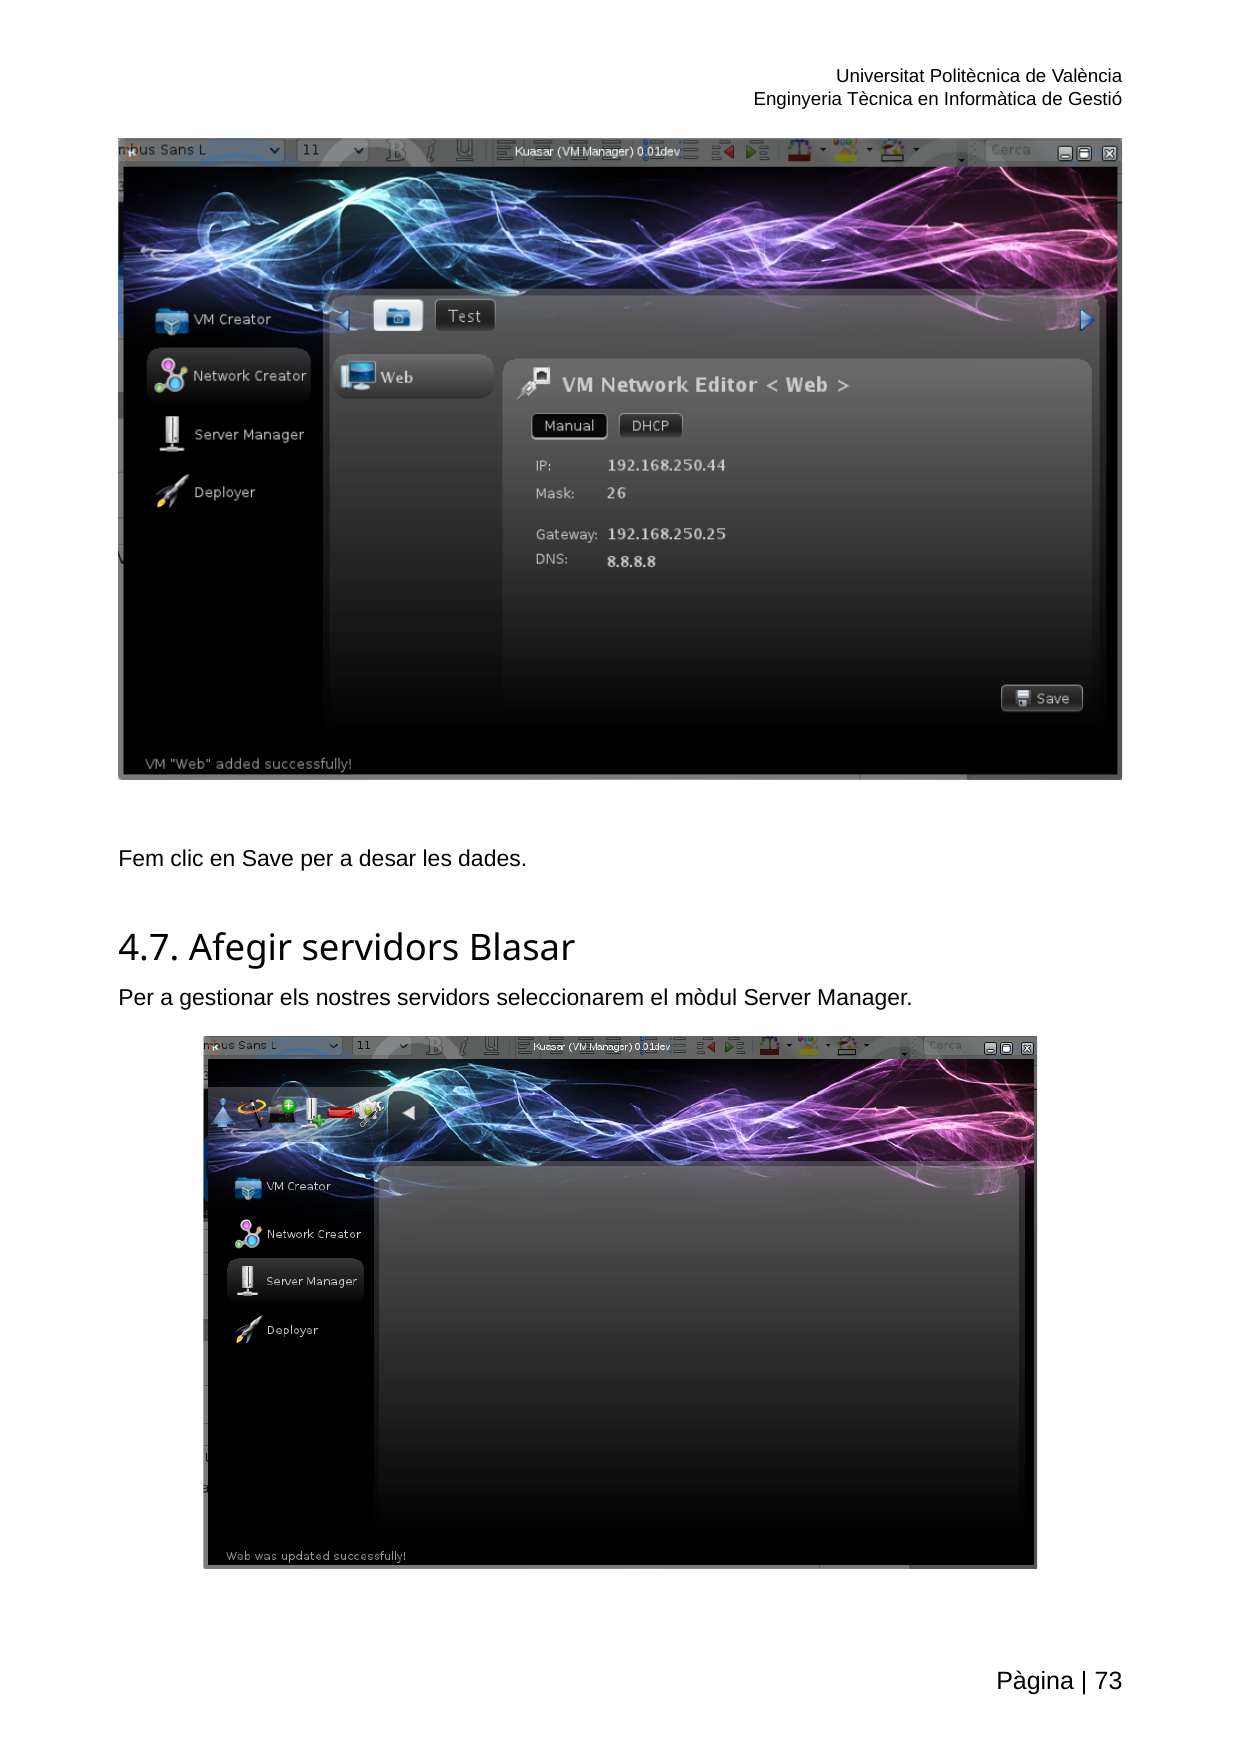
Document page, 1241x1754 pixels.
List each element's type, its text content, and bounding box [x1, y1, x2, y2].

subtitle 4.7. Afegir servidors Blasar [118, 922, 1122, 971]
picture [203, 1036, 1038, 1569]
picture [118, 138, 1123, 780]
text Per a gestionar els nostres servidors seleccionarem el mòdul Server Manager. [118, 984, 1122, 1010]
text Fem clic en Save per a desar les dades. [118, 845, 1122, 871]
